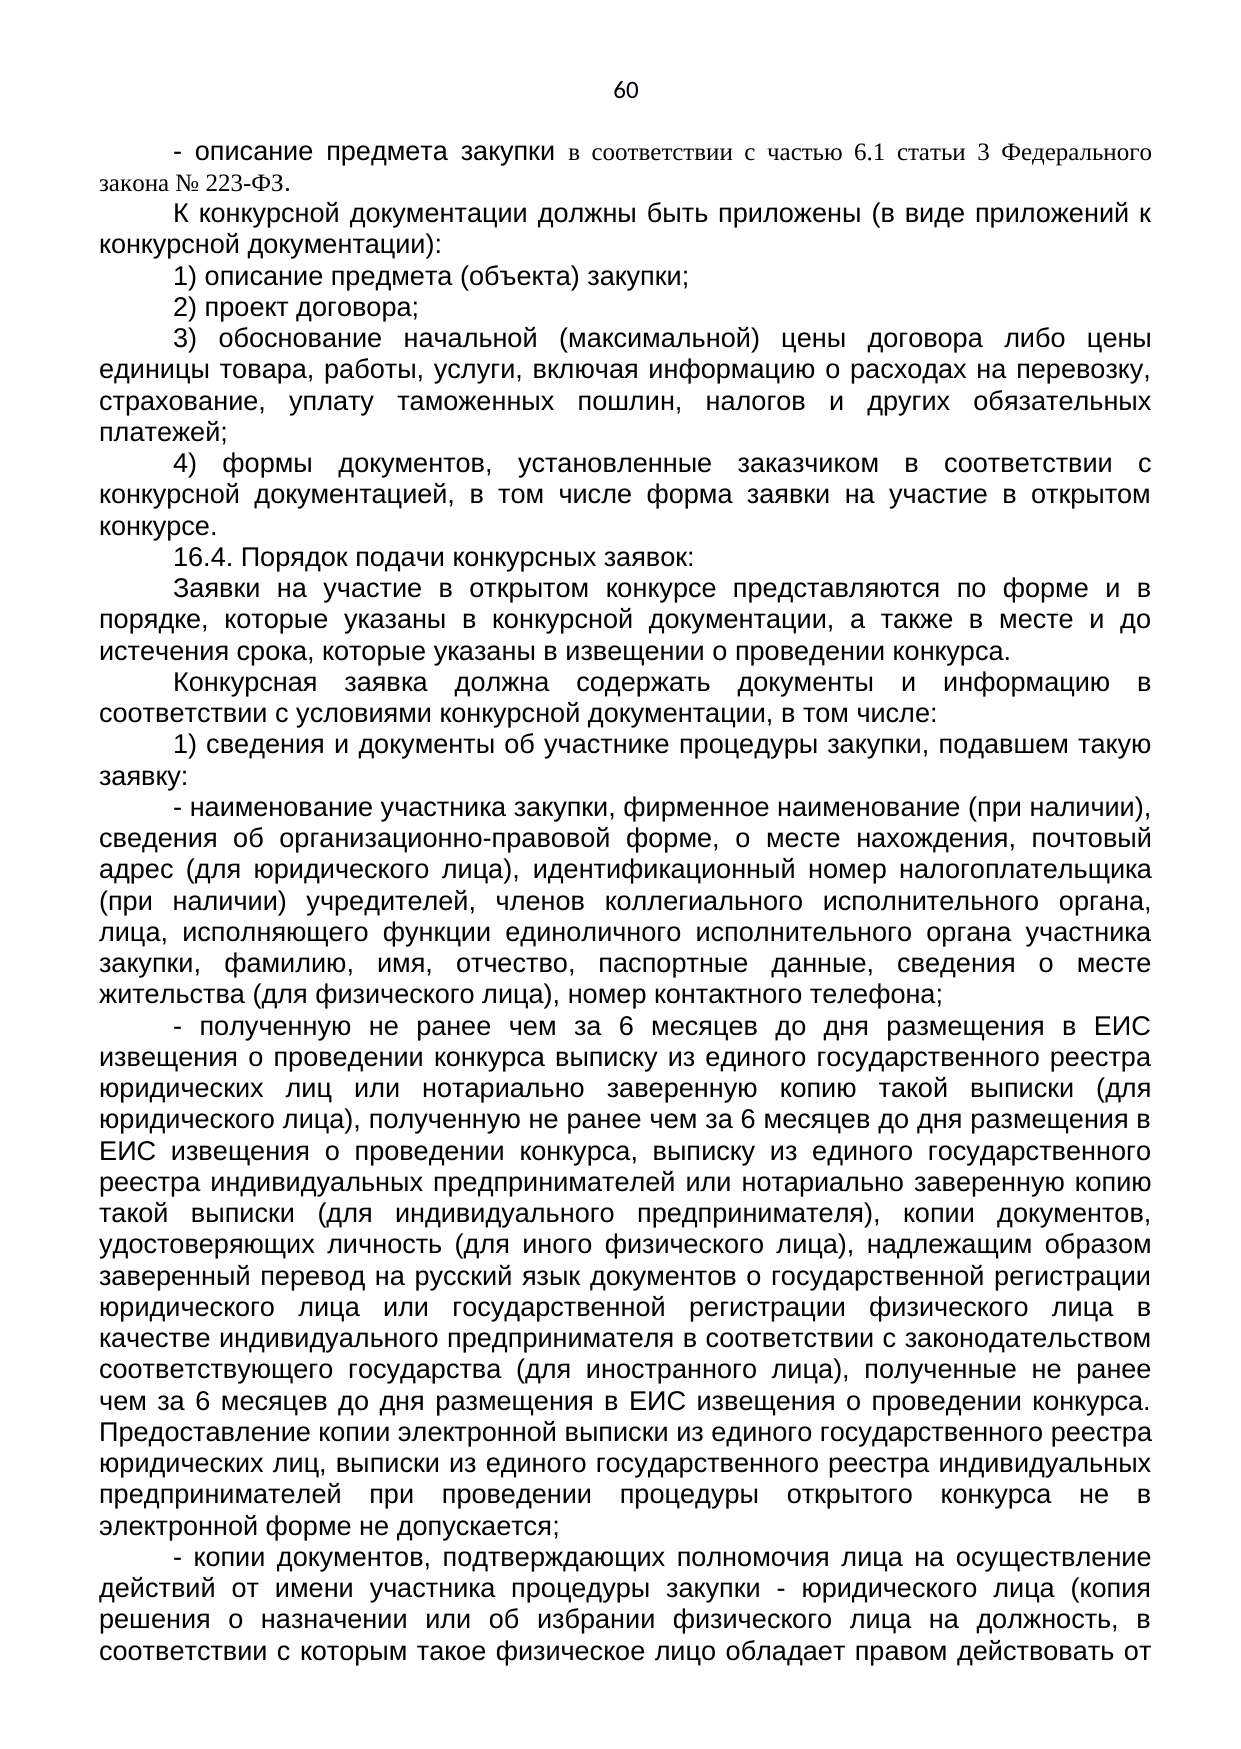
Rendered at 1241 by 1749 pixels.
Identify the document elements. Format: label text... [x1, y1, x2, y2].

text 2) проект договора; [99, 291, 1152, 322]
text Конкурсная заявка должна содержать документы и информацию в соответствии с условиями конкурсной документации, в том числе: [99, 666, 1152, 728]
text 16.4. Порядок подачи конкурсных заявок: [99, 541, 1152, 572]
text - описание предмета закупки в соответствии с частью 6.1 статьи 3 Федерального закона № 223-ФЗ. [99, 135, 1152, 197]
text Заявки на участие в открытом конкурсе представляются по форме и в порядке, которые указаны в конкурсной документации, а также в месте и до истечения срока, которые указаны в извещении о проведении конкурса. [99, 572, 1152, 666]
text 1) сведения и документы об участнике процедуры закупки, подавшем такую заявку: [99, 728, 1152, 791]
text - наименование участника закупки, фирменное наименование (при наличии), сведения об организационно-правовой форме, о месте нахождения, почтовый адрес (для юридического лица), идентификационный номер налогоплательщика (при наличии) учредителей, членов коллегиального исполнительного органа, лица, исполняющего функции единоличного исполнительного органа участника закупки, фамилию, имя, отчество, паспортные данные, сведения о месте жительства (для физического лица), номер контактного телефона; [99, 791, 1152, 1010]
text 1) описание предмета (объекта) закупки; [99, 260, 1152, 291]
text 4) формы документов, установленные заказчиком в соответствии с конкурсной документацией, в том числе форма заявки на участие в открытом конкурсе. [99, 447, 1152, 541]
text - полученную не ранее чем за 6 месяцев до дня размещения в ЕИС извещения о проведении конкурса выписку из единого государственного реестра юридических лиц или нотариально заверенную копию такой выписки (для юридического лица), полученную не ранее чем за 6 месяцев до дня размещения в ЕИС извещения о проведении конкурса, выписку из единого государственного реестра индивидуальных предпринимателей или нотариально заверенную копию такой выписки (для индивидуального предпринимателя), копии документов, удостоверяющих личность (для иного физического лица), надлежащим образом заверенный перевод на русский язык документов о государственной регистрации юридического лица или государственной регистрации физического лица в качестве индивидуального предпринимателя в соответствии с законодательством соответствующего государства (для иностранного лица), полученные не ранее чем за 6 месяцев до дня размещения в ЕИС извещения о проведении конкурса. Предоставление копии электронной выписки из единого государственного реестра юридических лиц, выписки из единого государственного реестра индивидуальных предпринимателей при проведении процедуры открытого конкурса не в электронной форме не допускается; [99, 1010, 1152, 1541]
text - копии документов, подтверждающих полномочия лица на осуществление действий от имени участника процедуры закупки - юридического лица (копия решения о назначении или об избрании физического лица на должность, в соответствии с которым такое физическое лицо обладает правом действовать от [99, 1541, 1152, 1666]
text К конкурсной документации должны быть приложены (в виде приложений к конкурсной документации): [99, 197, 1152, 260]
text 3) обоснование начальной (максимальной) цены договора либо цены единицы товара, работы, услуги, включая информацию о расходах на перевозку, страхование, уплату таможенных пошлин, налогов и других обязательных платежей; [99, 322, 1152, 447]
